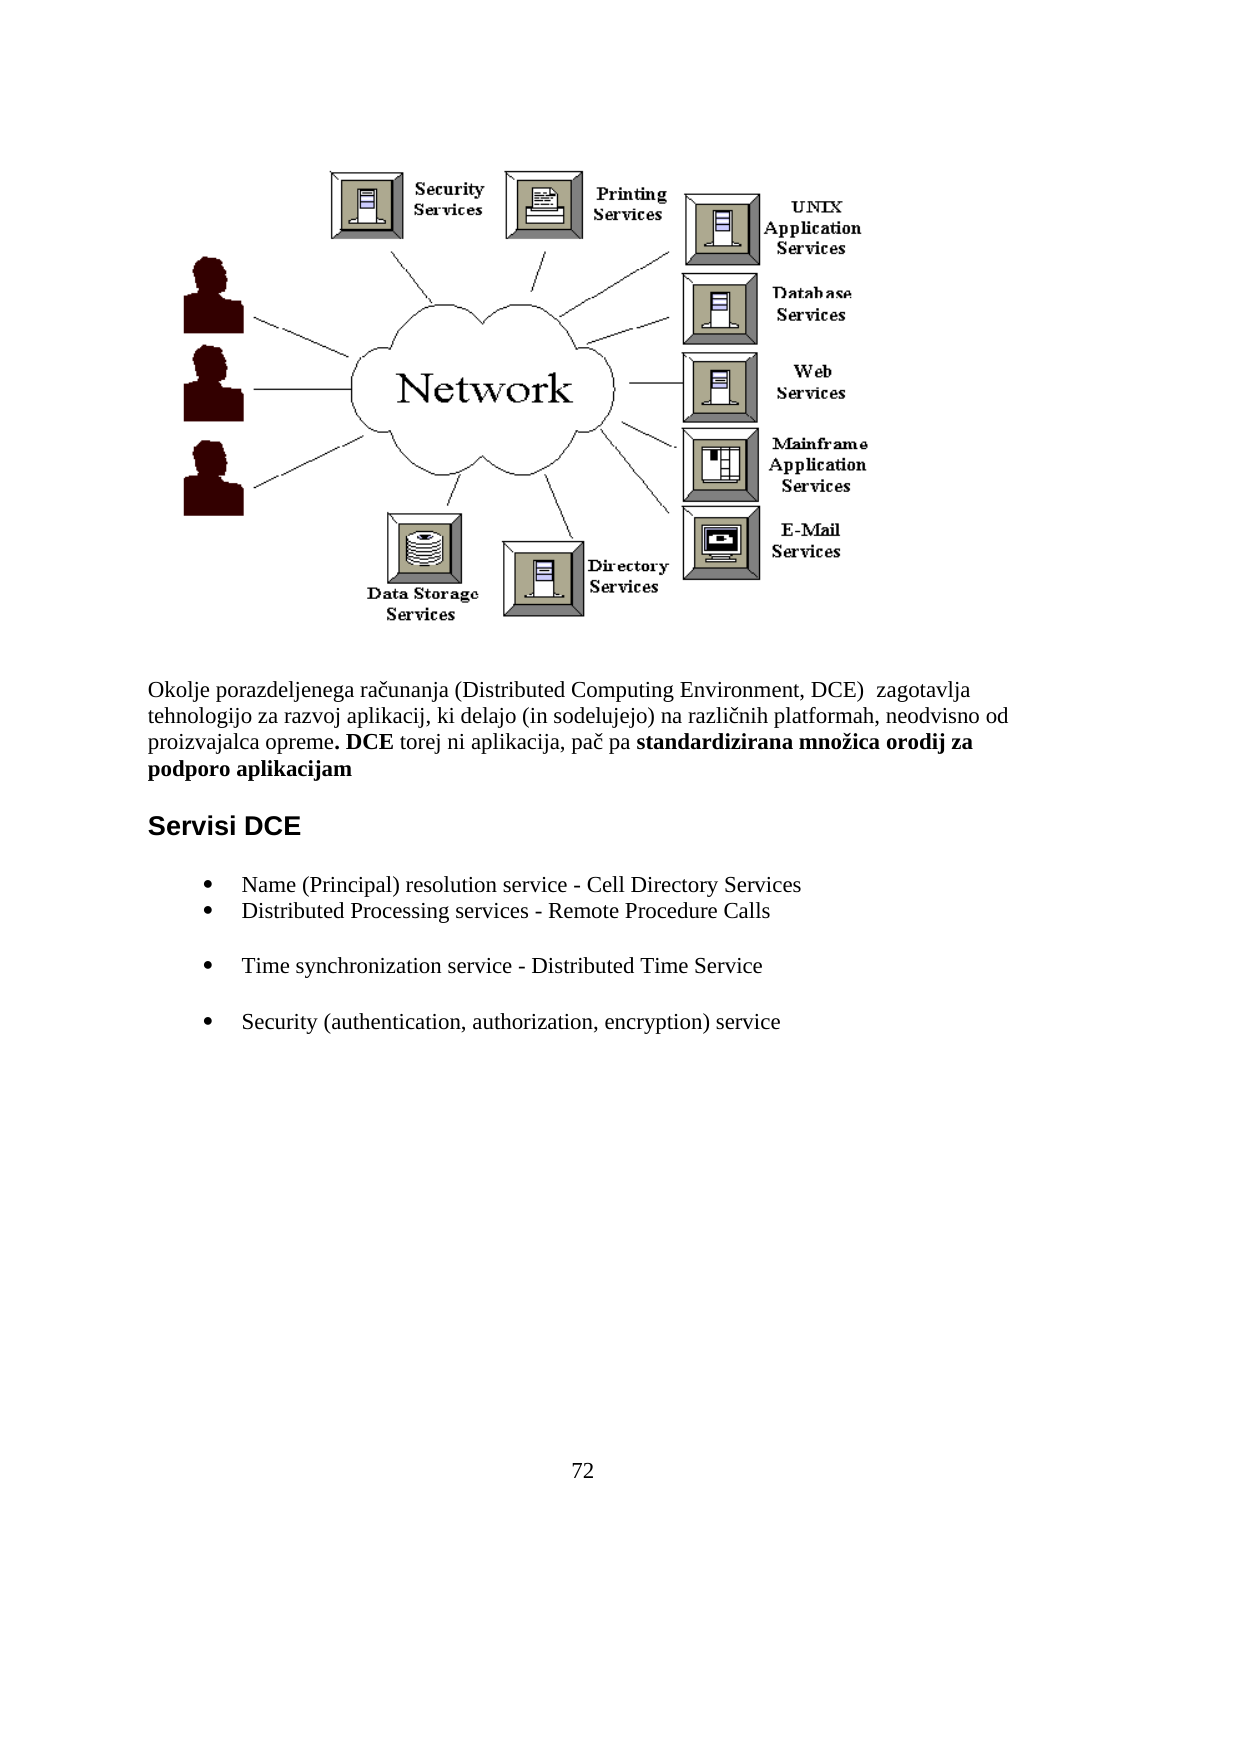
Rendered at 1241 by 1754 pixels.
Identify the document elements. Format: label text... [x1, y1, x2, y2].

list Security (authentication, authorization, encryption) service [204, 1008, 1093, 1034]
subtitle Servisi DCE [148, 810, 1093, 841]
list Name (Principal) resolution service - Cell Directory Services [204, 871, 1093, 897]
picture [164, 156, 900, 638]
list Distributed Processing services - Remote Procedure Calls [204, 897, 1093, 923]
list Time synchronization service - Distributed Time Service [204, 952, 1093, 979]
text Okolje porazdeljenega računanja (Distributed Computing Environment, DCE) zagotavlja tehnologijo za razvoj aplikacij, ki delajo (in sodelujejo) na različnih platformah, neodvisno od proizvajalca opreme. DCE torej ni aplikacija, pač pa standardizirana množica orodij za podporo aplikacijam [148, 676, 1018, 781]
